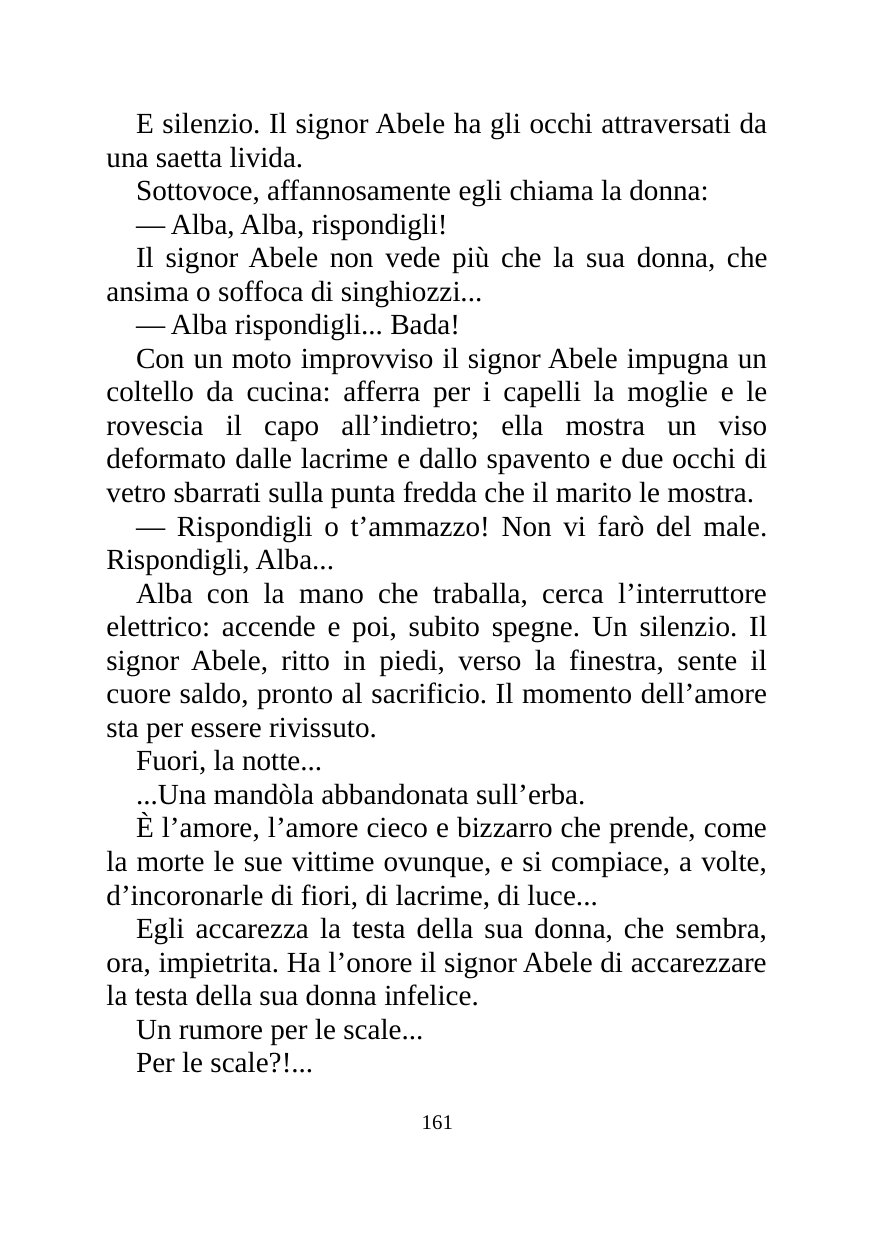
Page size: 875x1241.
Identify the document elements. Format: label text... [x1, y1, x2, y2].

text Il signor Abele non vede più che la sua donna, che ansima o soffoca di singhiozzi... [106, 240, 768, 307]
text Alba con la mano che traballa, cerca l’interruttore elettrico: accende e poi, subito spegne. Un silenzio. Il signor Abele, ritto in piedi, verso la finestra, sente il cuore saldo, pronto al sacrificio. Il momento dell’amore sta per essere rivissuto. [106, 576, 768, 743]
text E silenzio. Il signor Abele ha gli occhi attraversati da una saetta livida. [106, 106, 768, 173]
text Per le scale?!... [106, 1045, 768, 1079]
text — Alba rispondigli... Bada! [106, 307, 768, 341]
text — Alba, Alba, rispondigli! [106, 207, 768, 240]
text Con un moto improvviso il signor Abele impugna un coltello da cucina: afferra per i capelli la moglie e le rovescia il capo all’indietro; ella mostra un viso deformato dalle lacrime e dallo spavento e due occhi di vetro sbarrati sulla punta fredda che il marito le mostra. [106, 341, 768, 509]
text È l’amore, l’amore cieco e bizzarro che prende, come la morte le sue vittime ovunque, e si compiace, a volte, d’incoronarle di fiori, di lacrime, di luce... [106, 811, 768, 911]
text Sottovoce, affannosamente egli chiama la donna: [106, 173, 768, 207]
text Egli accarezza la testa della sua donna, che sembra, ora, impietrita. Ha l’onore il signor Abele di accarezzare la testa della sua donna infelice. [106, 911, 768, 1012]
text Un rumore per le scale... [106, 1012, 768, 1045]
text Fuori, la notte... [106, 743, 768, 777]
text ...Una mandòla abbandonata sull’erba. [106, 777, 768, 811]
text — Rispondigli o t’ammazzo! Non vi farò del male. Rispondigli, Alba... [106, 509, 768, 576]
